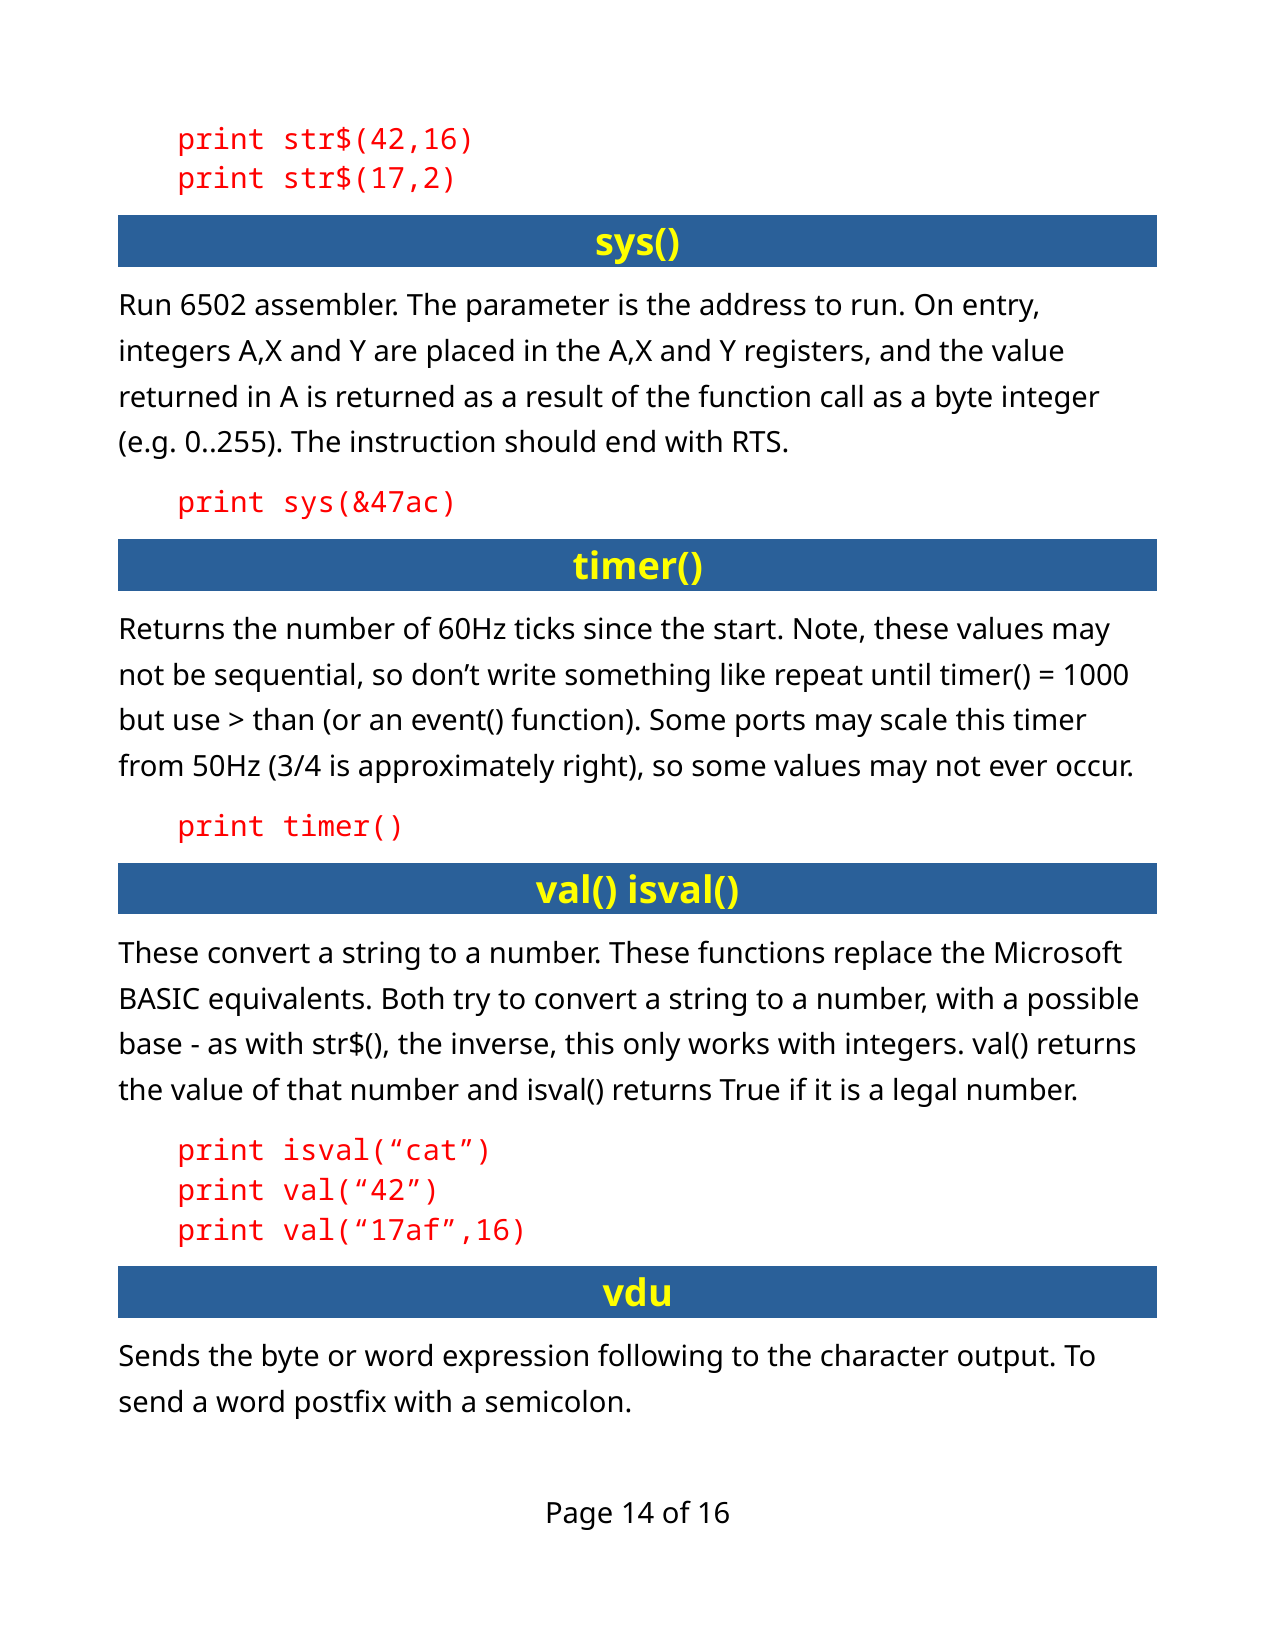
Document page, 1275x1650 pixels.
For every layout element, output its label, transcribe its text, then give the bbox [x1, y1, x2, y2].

text print val(“42”) [177, 1169, 1157, 1209]
subtitle vdu [118, 1266, 1157, 1318]
subtitle sys() [118, 215, 1157, 267]
text print val(“17AF”,16) [177, 1209, 1157, 1248]
text print str$(42,16) [177, 118, 1157, 158]
text Run 6502 assembler. The parameter is the address to run. On entry, integers A,X and Y are placed in the A,X and Y registers, and the value returned in A is returned as a result of the function call as a byte integer (e.g. 0..255). The instruction should end with RTS. [118, 284, 1157, 461]
subtitle val() isval() [118, 863, 1157, 914]
subtitle timer() [118, 539, 1157, 591]
text print sys(&47AC) [177, 482, 1157, 521]
text Sends the byte or word expression following to the character output. To send a word postfix with a semicolon. [118, 1336, 1157, 1421]
text print timer() [177, 806, 1157, 845]
text These convert a string to a number. These functions replace the Microsoft BASIC equivalents. Both try to convert a string to a number, with a possible base - as with str$(), the inverse, this only works with integers. val() returns the value of that number and isval() returns True if it is a legal number. [118, 932, 1157, 1109]
text print isval(“Cat”) [177, 1129, 1157, 1169]
text Returns the number of 60Hz ticks since the start. Note, these values may not be sequential, so don’t write something like repeat until timer() = 1000 but use > than (or an event() function). Some ports may scale this timer from 50Hz (3/4 is approximately right), so some values may not ever occur. [118, 608, 1157, 785]
text print str$(17,2) [177, 158, 1157, 197]
